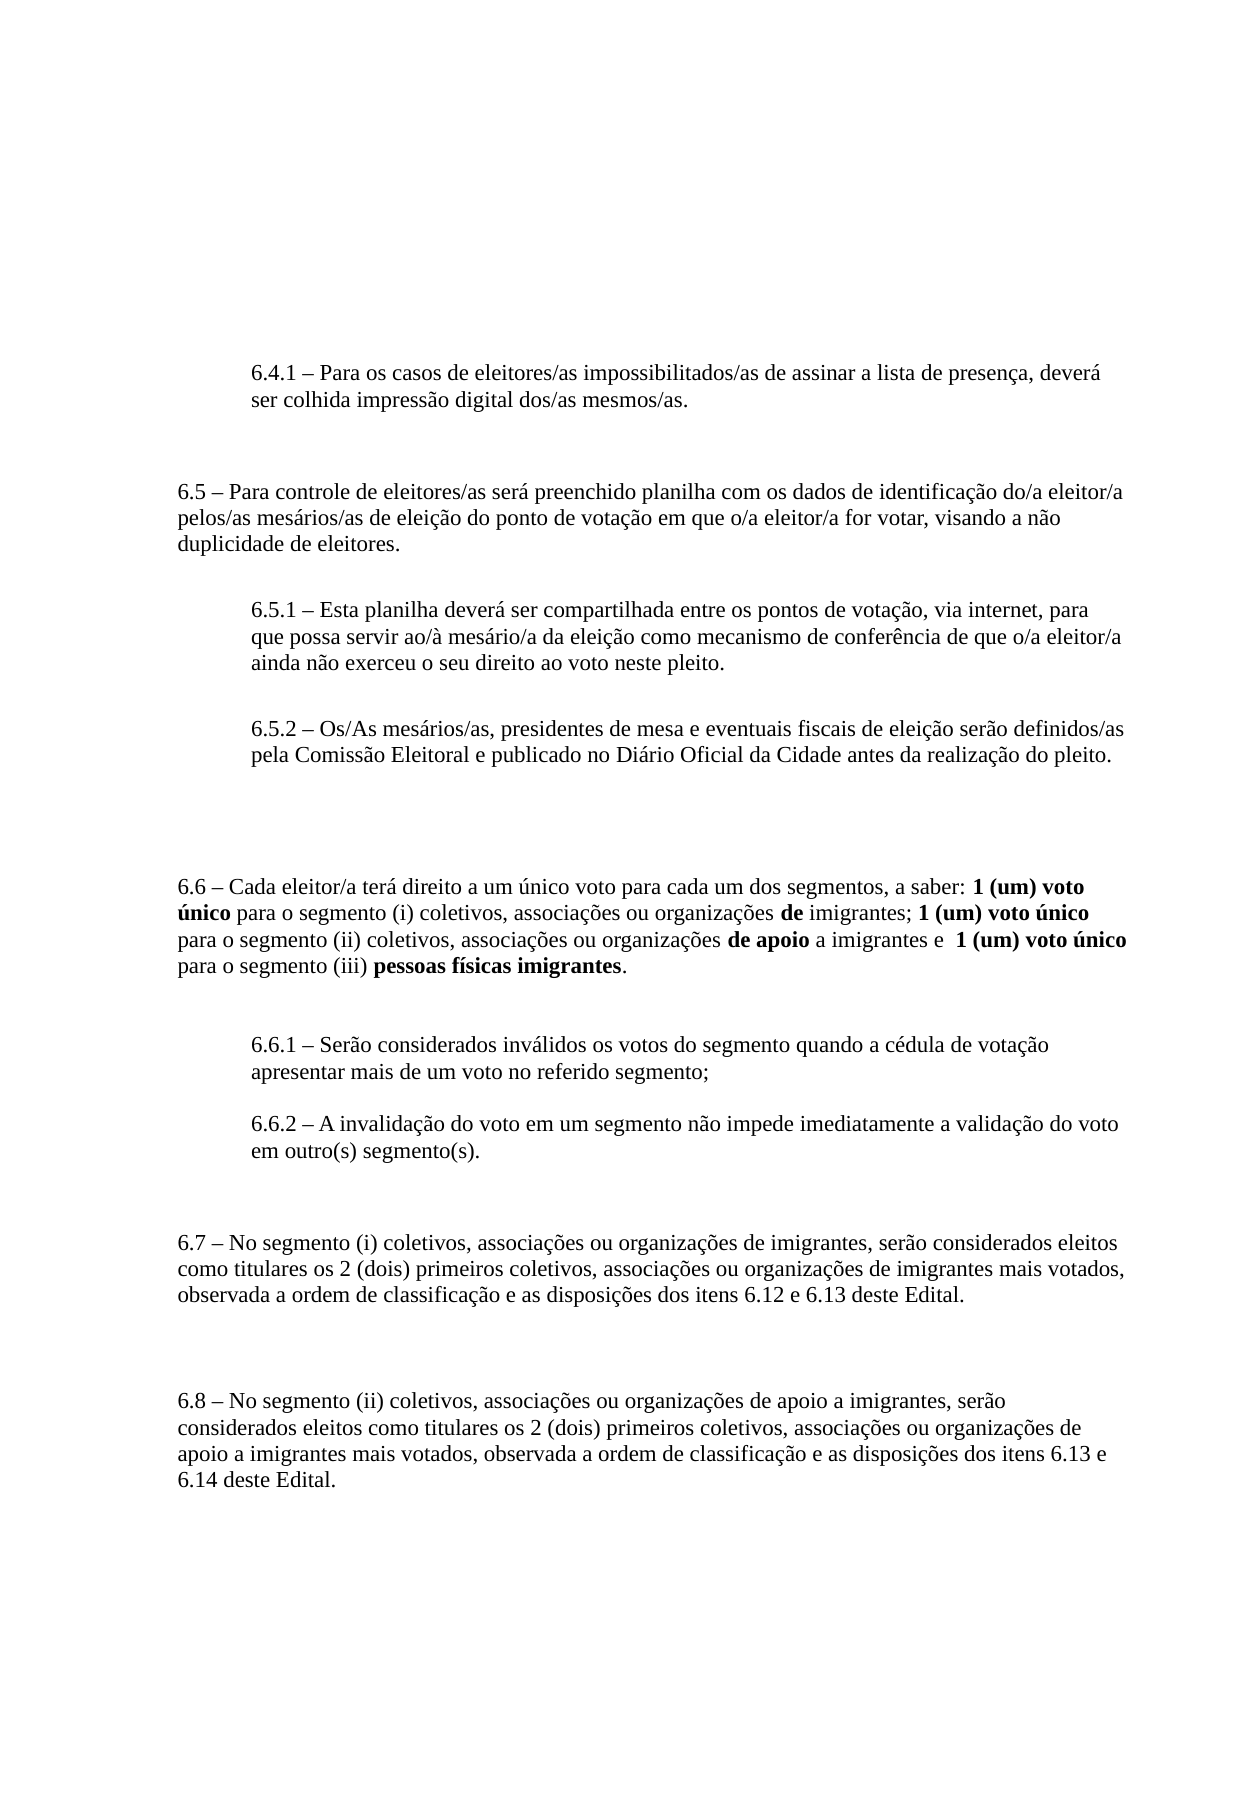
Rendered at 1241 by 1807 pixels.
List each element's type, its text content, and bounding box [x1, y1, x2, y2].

text 6.6.1 – Serão considerados inválidos os votos do segmento quando a cédula de votação apresentar mais de um voto no referido segmento; [251, 1031, 1127, 1084]
text 6.5 – Para controle de eleitores/as será preenchido planilha com os dados de identificação do/a eleitor/a pelos/as mesários/as de eleição do ponto de votação em que o/a eleitor/a for votar, visando a não duplicidade de eleitores. [177, 478, 1127, 557]
text 6.8 – No segmento (ii) coletivos, associações ou organizações de apoio a imigrantes, serão considerados eleitos como titulares os 2 (dois) primeiros coletivos, associações ou organizações de apoio a imigrantes mais votados, observada a ordem de classificação e as disposições dos itens 6.13 e 6.14 deste Edital. [177, 1387, 1128, 1493]
text 6.7 – No segmento (i) coletivos, associações ou organizações de imigrantes, serão considerados eleitos como titulares os 2 (dois) primeiros coletivos, associações ou organizações de imigrantes mais votados, observada a ordem de classificação e as disposições dos itens 6.12 e 6.13 deste Edital. [177, 1229, 1127, 1308]
text 6.6.2 – A invalidação do voto em um segmento não impede imediatamente a validação do voto em outro(s) segmento(s). [251, 1110, 1128, 1163]
text 6.6 – Cada eleitor/a terá direito a um único voto para cada um dos segmentos, a saber: 1 (um) voto único para o segmento (i) coletivos, associações ou organizações de imigrantes; 1 (um) voto único para o segmento (ii) coletivos, associações ou organizações de apoio a imigrantes e 1 (um) voto único para o segmento (iii) pessoas físicas imigrantes. [177, 873, 1128, 978]
text 6.5.1 – Esta planilha deverá ser compartilhada entre os pontos de votação, via internet, para que possa servir ao/à mesário/a da eleição como mecanismo de conferência de que o/a eleitor/a ainda não exerceu o seu direito ao voto neste pleito. [251, 597, 1128, 676]
text 6.5.2 – Os/As mesários/as, presidentes de mesa e eventuais fiscais de eleição serão definidos/as pela Comissão Eleitoral e publicado no Diário Oficial da Cidade antes da realização do pleito. [251, 715, 1128, 768]
text 6.4.1 – Para os casos de eleitores/as impossibilitados/as de assinar a lista de presença, deverá ser colhida impressão digital dos/as mesmos/as. [251, 359, 1127, 412]
